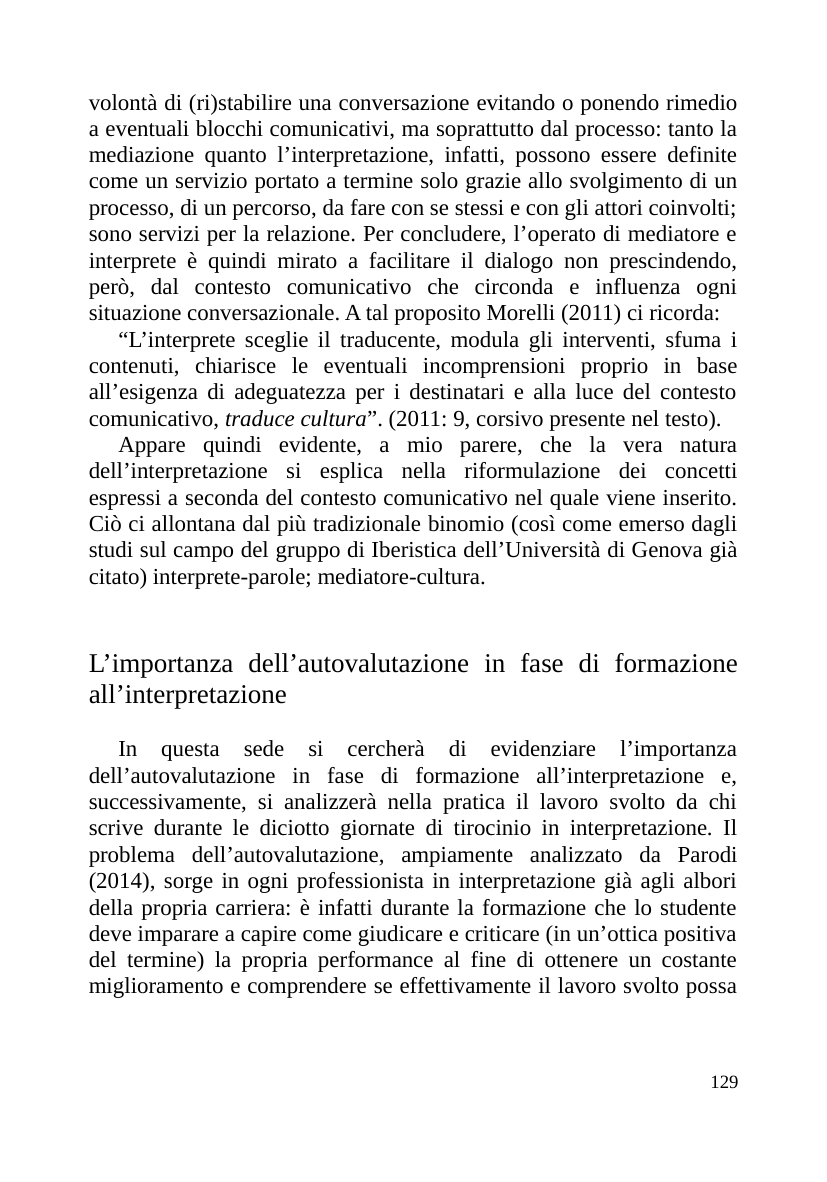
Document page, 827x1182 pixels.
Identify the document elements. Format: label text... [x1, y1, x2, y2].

subtitle L’importanza dell’autovalutazione in fase di formazione all’interpretazione [88, 647, 738, 709]
text In questa sede si cercherà di evidenziare l’importanza dell’autovalutazione in fase di formazione all’interpretazione e, successivamente, si analizzerà nella pratica il lavoro svolto da chi scrive durante le diciotto giornate di tirocinio in interpretazione. Il problema dell’autovalutazione, ampiamente analizzato da Parodi (2014), sorge in ogni professionista in interpretazione già agli albori della propria carriera: è infatti durante la formazione che lo studente deve imparare a capire come giudicare e criticare (in un’ottica positiva del termine) la propria performance al fine di ottenere un costante miglioramento e comprendere se effettivamente il lavoro svolto possa [88, 735, 738, 999]
text Appare quindi evidente, a mio parere, che la vera natura dell’interpretazione si esplica nella riformulazione dei concetti espressi a seconda del contesto comunicativo nel quale viene inserito. Ciò ci allontana dal più tradizionale binomio (così come emerso dagli studi sul campo del gruppo di Iberistica dell’Università di Genova già citato) interprete-parole; mediatore-cultura. [88, 431, 738, 589]
text “L’interprete sceglie il traducente, modula gli interventi, sfuma i contenuti, chiarisce le eventuali incomprensioni proprio in base all’esigenza di adeguatezza per i destinatari e alla luce del contesto comunicativo, traduce cultura”. (2011: 9, corsivo presente nel testo). [88, 326, 738, 431]
text volontà di (ri)stabilire una conversazione evitando o ponendo rimedio a eventuali blocchi comunicativi, ma soprattutto dal processo: tanto la mediazione quanto l’interpretazione, infatti, possono essere definite come un servizio portato a termine solo grazie allo svolgimento di un processo, di un percorso, da fare con se stessi e con gli attori coinvolti; sono servizi per la relazione. Per concludere, l’operato di mediatore e interprete è quindi mirato a facilitare il dialogo non prescindendo, però, dal contesto comunicativo che circonda e influenza ogni situazione conversazionale. A tal proposito Morelli (2011) ci ricorda: [88, 88, 738, 326]
